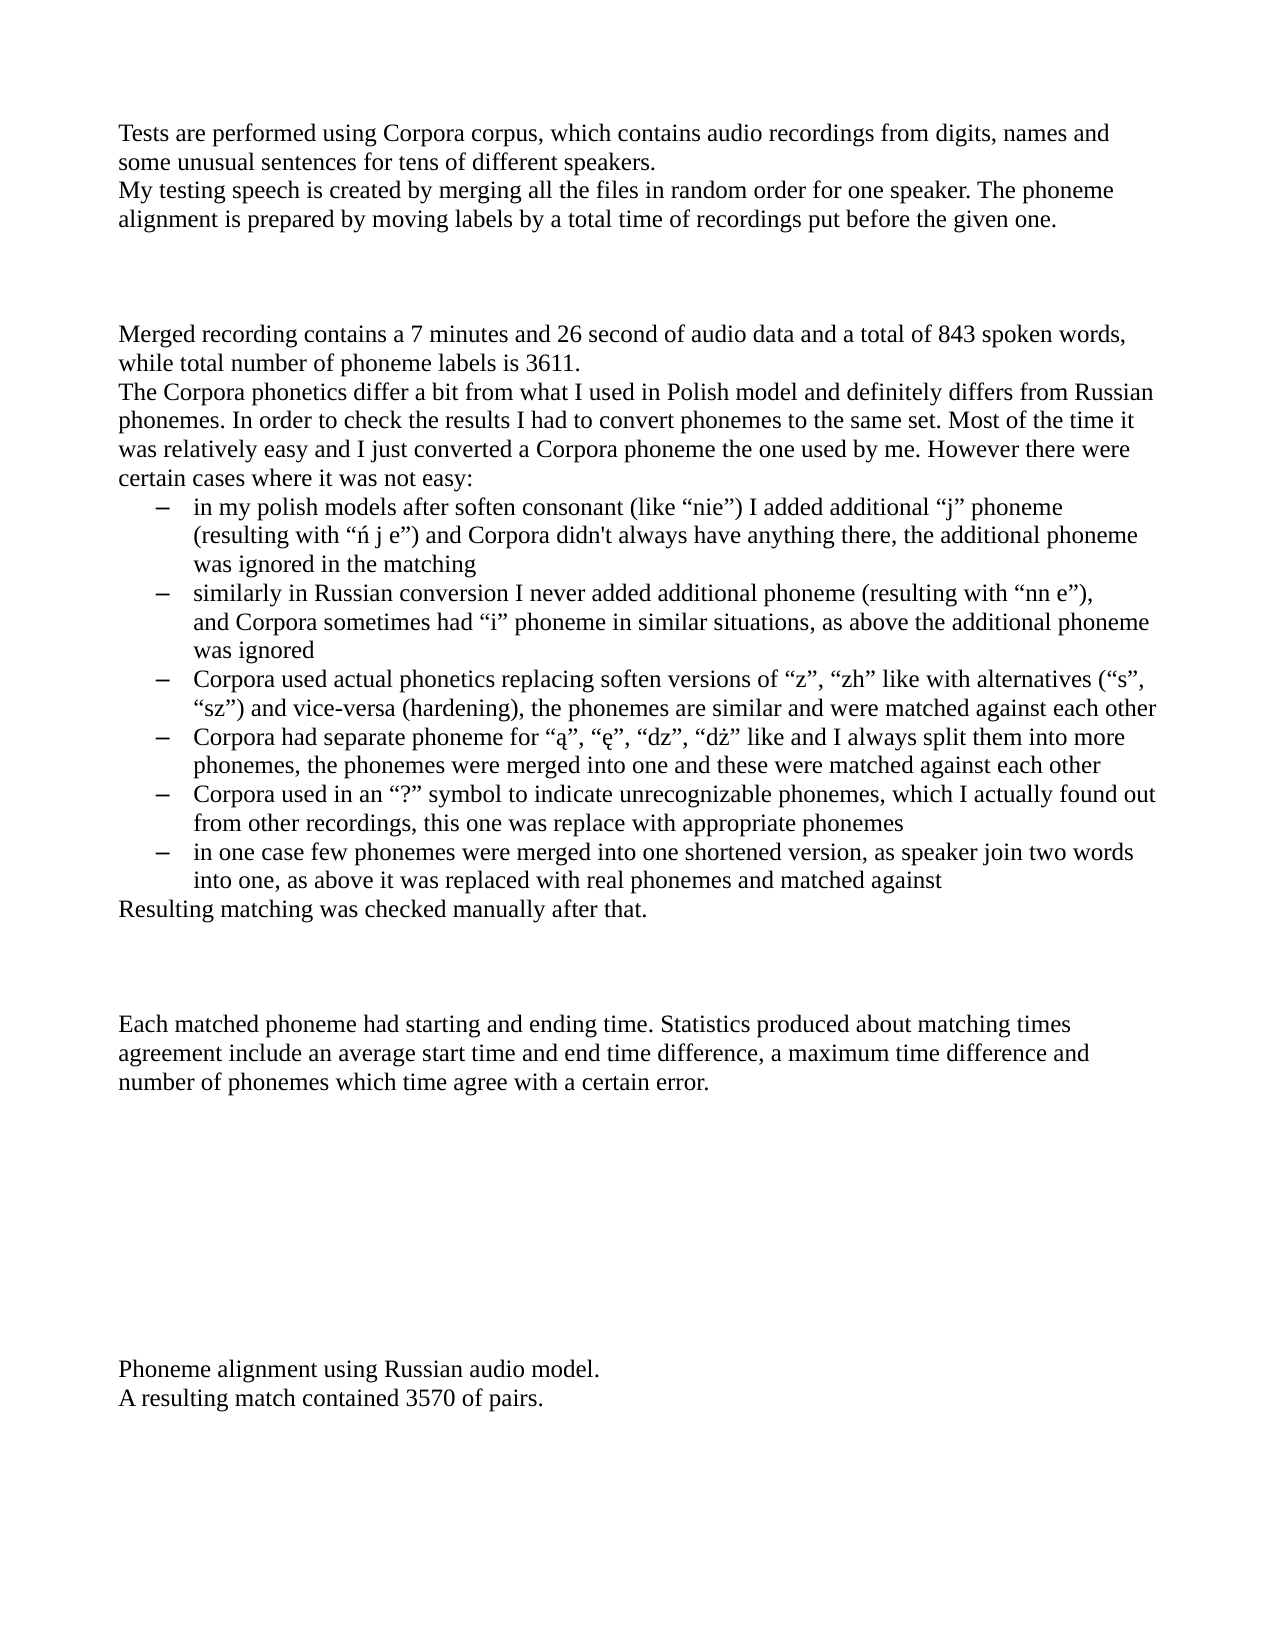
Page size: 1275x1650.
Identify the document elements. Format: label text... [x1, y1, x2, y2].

text Phoneme alignment using Russian audio model. [118, 1354, 1157, 1383]
text The Corpora phonetics differ a bit from what I used in Polish model and definitely differs from Russian phonemes. In order to check the results I had to convert phonemes to the same set. Most of the time it was relatively easy and I just converted a Corpora phoneme the one used by me. However there were certain cases where it was not easy: [118, 377, 1157, 492]
list Corpora used in an “?” symbol to indicate unrecognizable phonemes, which I actually found out from other recordings, this one was replace with appropriate phonemes [156, 779, 1157, 837]
text Each matched phoneme had starting and ending time. Statistics produced about matching times agreement include an average start time and end time difference, a maximum time difference and number of phonemes which time agree with a certain error. [118, 1009, 1157, 1096]
text while total number of phoneme labels is 3611. [118, 348, 1157, 377]
list and Corpora sometimes had “i” phoneme in similar situations, as above the additional phoneme was ignored [156, 607, 1157, 664]
text Merged recording contains a 7 minutes and 26 second of audio data and a total of 843 spoken words, [118, 319, 1157, 348]
list Corpora used actual phonetics replacing soften versions of “z”, “zh” like with alternatives (“s”, “sz”) and vice-versa (hardening), the phonemes are similar and were matched against each other [156, 664, 1157, 722]
list in my polish models after soften consonant (like “nie”) I added additional “j” phoneme (resulting with “ń j e”) and Corpora didn't always have anything there, the additional phoneme was ignored in the matching [156, 492, 1157, 578]
text Tests are performed using Corpora corpus, which contains audio recordings from digits, names and some unusual sentences for tens of different speakers. [118, 118, 1157, 176]
list Corpora had separate phoneme for “ą”, “ę”, “dz”, “dż” like and I always split them into more phonemes, the phonemes were merged into one and these were matched against each other [156, 722, 1157, 779]
text Resulting matching was checked manually after that. [118, 894, 1157, 923]
text My testing speech is created by merging all the files in random order for one speaker. The phoneme alignment is prepared by moving labels by a total time of recordings put before the given one. [118, 176, 1157, 233]
list similarly in Russian conversion I never added additional phoneme (resulting with “nn e”), [156, 578, 1157, 607]
text A resulting match contained 3570 of pairs. [118, 1383, 1157, 1412]
list in one case few phonemes were merged into one shortened version, as speaker join two words into one, as above it was replaced with real phonemes and matched against [156, 837, 1157, 894]
